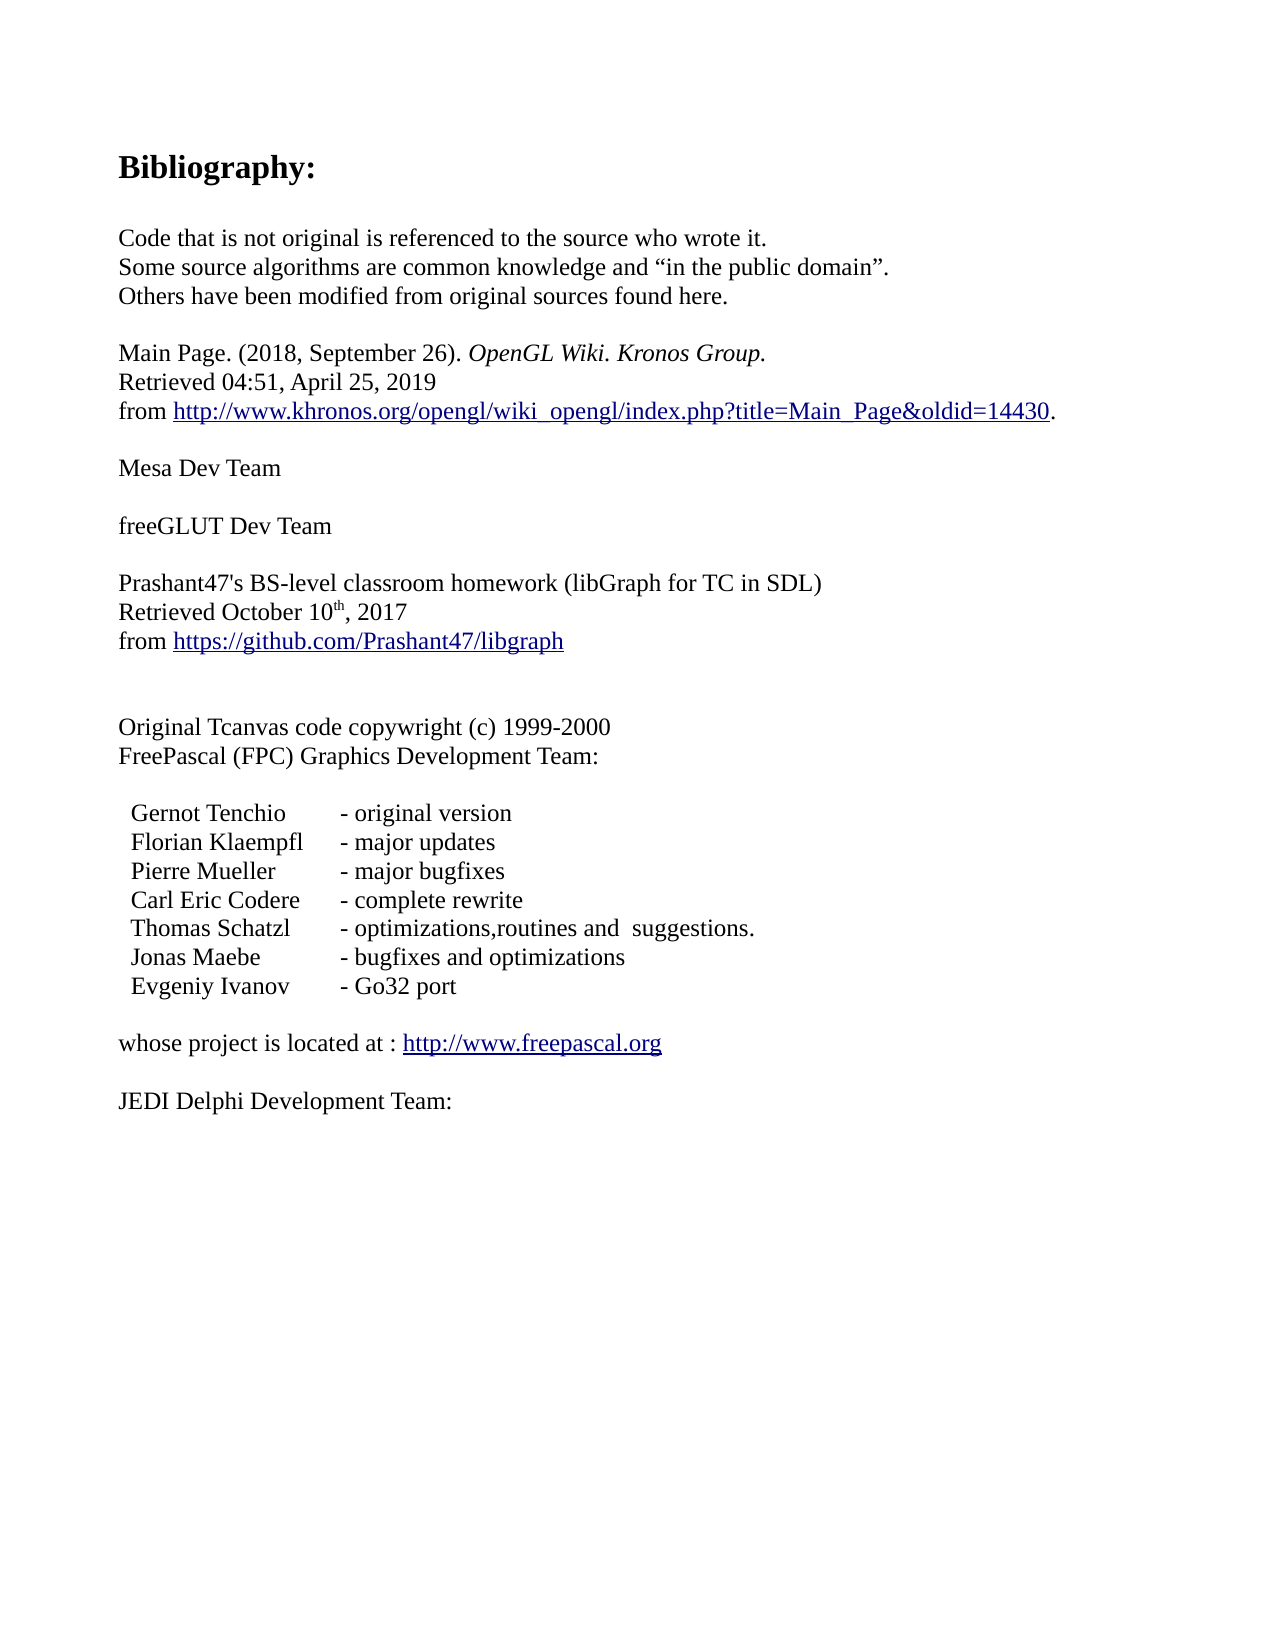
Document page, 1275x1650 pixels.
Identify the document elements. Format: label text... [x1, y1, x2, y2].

text whose project is located at : http://www.freepascal.org [118, 1028, 1157, 1057]
text freeGLUT Dev Team [118, 511, 1157, 540]
text Others have been modified from original sources found here. [118, 281, 1157, 310]
text Florian Klaempfl - major updates [118, 827, 1157, 856]
text Code that is not original is referenced to the source who wrote it. [118, 223, 1157, 252]
text Thomas Schatzl - optimizations,routines and suggestions. [118, 913, 1157, 942]
text Prashant47's BS-level classroom homework (libGraph for TC in SDL) [118, 568, 1157, 597]
text from https://github.com/Prashant47/libgraph [118, 626, 1157, 655]
text Pierre Mueller - major bugfixes [118, 856, 1157, 885]
text Some source algorithms are common knowledge and “in the public domain”. [118, 252, 1157, 281]
text Retrieved October 10th, 2017 [118, 597, 1157, 626]
text FreePascal (FPC) Graphics Development Team: [118, 741, 1157, 770]
text Bibliography: [118, 147, 1157, 185]
text Carl Eric Codere - complete rewrite [118, 885, 1157, 913]
text Main Page. (2018, September 26). OpenGL Wiki. Kronos Group. [118, 338, 1157, 367]
text Original Tcanvas code copywright (c) 1999-2000 [118, 712, 1157, 741]
text Gernot Tenchio - original version [118, 798, 1157, 827]
text from http://www.khronos.org/opengl/wiki_opengl/index.php?title=Main_Page&oldid=14430. [118, 396, 1157, 425]
text Mesa Dev Team [118, 453, 1157, 482]
text Evgeniy Ivanov - Go32 port [118, 971, 1157, 1000]
text Retrieved 04:51, April 25, 2019 [118, 367, 1157, 396]
text JEDI Delphi Development Team: [118, 1086, 1157, 1115]
text Jonas Maebe - bugfixes and optimizations [118, 942, 1157, 971]
